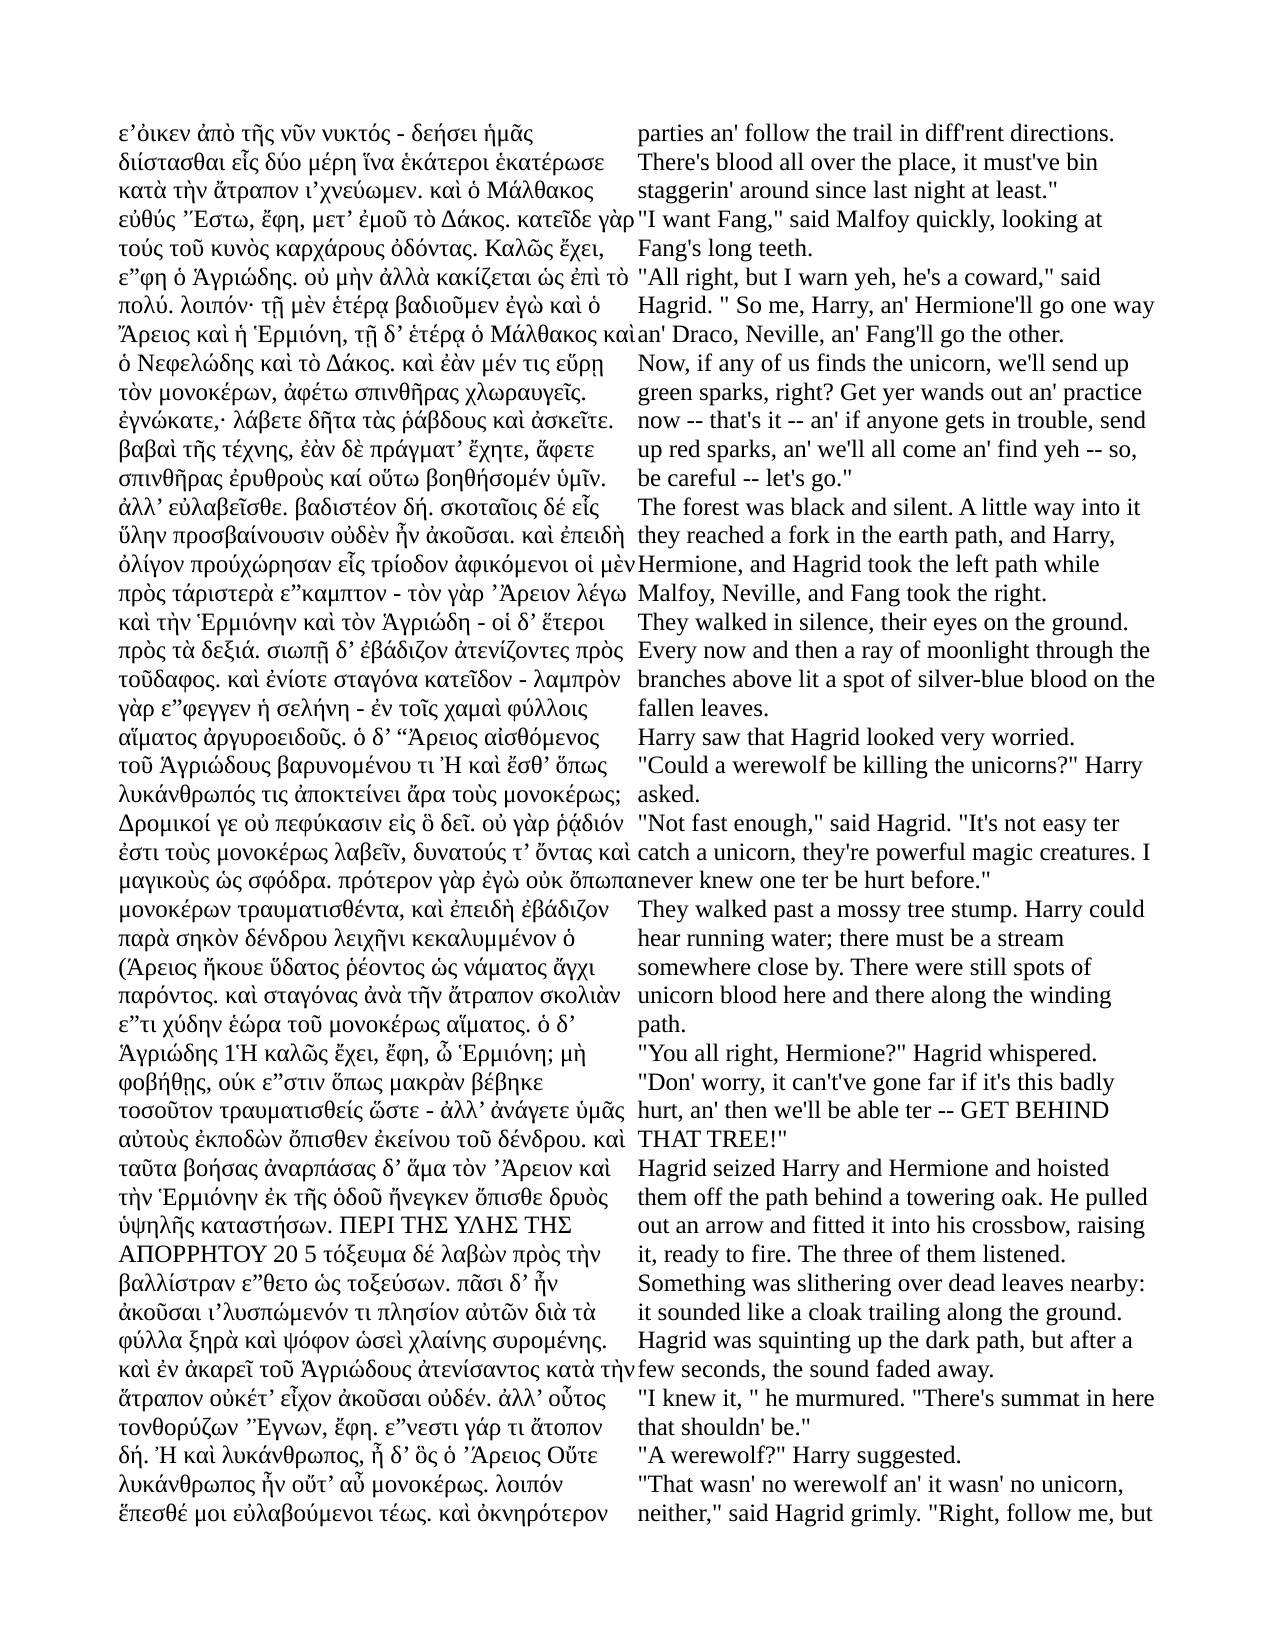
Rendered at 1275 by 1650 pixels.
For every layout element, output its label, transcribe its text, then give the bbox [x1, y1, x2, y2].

table_cell ε’ὀικεν ἀπὸ τῆς νῦν νυκτός - δεήσει ἡμᾶς διίστασθαι εἷς δύο μέρη ἵνα ἑκάτεροι ἑκατέρωσε κατὰ τὴν ἄτραπον ι’χνεύωμεν. καὶ ὁ Μάλθακος εὐθύς ’Έστω, ἔφη, μετ’ ἐμοῦ τὸ Δάκος. κατεῖδε γὰρ τούς τοῦ κυνὸς καρχάρους ὀδόντας. Καλῶς ἔχει, ε”φη ὁ Ἁγριώδης. οὐ μὴν ἀλλὰ κακίζεται ὡς ἐπὶ τὸ πολύ. λοιπόν· τῇ μὲν ἑτέρᾳ βαδιοῦμεν ἐγὼ καὶ ὁ Ἄρειος καὶ ἡ Ἑρμιόνη, τῇ δ’ ἑτέρᾳ ὁ Μάλθακος καὶ ὁ Νεφελώδης καὶ τὸ Δάκος. καὶ ἐὰν μέν τις εὕρῃ τὸν μονοκέρων, ἀφέτω σπινθῆρας χλωραυγεῖς. ἐγνώκατε,· λάβετε δῆτα τὰς ῥάβδους καὶ ἀσκεῖτε. βαβαὶ τῆς τέχνης, ἐὰν δὲ πράγματ’ ἔχητε, ἄφετε σπινθῆρας ἐρυθροὺς καί οὕτω βοηθήσομέν ὑμῖν. ἀλλ’ εὐλαβεῖσθε. βαδιστέον δή. σκοταῖοις δέ εἷς ὕλην προσβαίνουσιν οὐδὲν ἦν ἀκοῦσαι. καὶ ἐπειδὴ ὀλίγον προύχώρησαν εἷς τρίοδον ἀφικόμενοι οἱ μὲν πρὸς τάριστερὰ ε”καμπτον - τὸν γὰρ ’Ἀρειον λέγω καὶ τὴν Ἑρμιόνην καὶ τὸν Ἁγριώδη - οἱ δ’ ἕτεροι πρὸς τὰ δεξιά. σιωπῇ δ’ ἐβάδιζον ἀτενίζοντες πρὸς τοῦδαφος. καὶ ἐνίοτε σταγόνα κατεῖδον - λαμπρὸν γὰρ ε”φεγγεν ἡ σελήνη - ἐν τοῖς χαμαὶ φύλλοις αἵματος ἀργυροειδοῦς. ὁ δ’ “Ἀρειος αἰσθόμενος τοῦ Ἁγριώδους βαρυνομένου τι Ἠ καὶ ἔσθ’ ὅπως λυκάνθρωπός τις ἀποκτείνει ἄρα τοὺς μονοκέρως; Δρομικοί γε οὐ πεφύκασιν εἰς ὃ δεῖ. οὐ γὰρ ῥᾴδιόν ἐστι τοὺς μονοκέρως λαβεῖν, δυνατούς τ’ ὄντας καὶ μαγικοὺς ὡς σφόδρα. πρότερον γὰρ ἐγὼ οὐκ ὄπωπα μονοκέρων τραυματισθέντα, καὶ ἐπειδὴ ἐβάδιζον παρὰ σηκὸν δένδρου λειχῆνι κεκαλυμμένον ὁ (Άρειος ἤκουε ὕδατος ῥέοντος ὡς νάματος ἄγχι παρόντος. καὶ σταγόνας ἀνὰ τῆν ἄτραπον σκολιὰν ε”τι χύδην ἑώρα τοῦ μονοκέρως αἵματος. ὁ δ’ Ἁγριώδης 1Ἡ καλῶς ἔχει, ἔφη, ὦ Ἑρμιόνη; μὴ φοβήθῃς, ούκ ε”στιν ὅπως μακρὰν βέβηκε τοσοῦτον τραυματισθείς ὥστε - ἀλλ’ ἀνάγετε ὑμᾶς αὐτοὺς ἐκποδὼν ὄπισθεν ἐκείνου τοῦ δένδρου. καὶ ταῦτα βοήσας ἀναρπάσας δ’ ἅμα τὸν ’Ἀρειον καὶ τὴν Ἑρμιόνην ἐκ τῆς ὁδοῦ ἤνεγκεν ὄπισθε δρυὸς ὑψηλῆς καταστήσων. ΠΕΡΙ ΤΗΣ ΥΛΗΣ ΤΗΣ ΑΠΟΡΡΗΤΟΥ 20 5 τόξευμα δέ λαβὼν πρὸς τὴν βαλλίστραν ε”θετο ὡς τοξεύσων. πᾶσι δ’ ἦν ἀκοῦσαι ι’λυσπώμενόν τι πλησίον αὐτῶν διὰ τὰ φύλλα ξηρὰ καὶ ψόφον ὡσεὶ χλαίνης συρομένης. καὶ ἐν ἀκαρεῖ τοῦ Ἁγριώδους ἀτενίσαντος κατὰ τὴν ἅτραπον οὐκέτ’ εἶχον ἀκοῦσαι οὐδέν. ἀλλ’ οὗτος τονθορύζων ’Ἐγνων, ἔφη. ε”νεστι γάρ τι ἄτοπον δή. Ἠ καὶ λυκάνθρωπος, ἦ δ’ ὃς ὁ ’Άρειος Οὔτε λυκάνθρωπος ἦν οὔτ’ αὖ μονοκέρως. λοιπόν ἕπεσθέ μοι εὐλαβούμενοι τέως. καὶ ὀκνηρότερον [118, 118, 637, 1527]
table_cell parties an' follow the trail in diff'rent directions. There's blood all over the place, it must've bin staggerin' around since last night at least." "I want Fang," said Malfoy quickly, looking at Fang's long teeth. "All right, but I warn yeh, he's a coward," said Hagrid. " So me, Harry, an' Hermione'll go one way an' Draco, Neville, an' Fang'll go the other. Now, if any of us finds the unicorn, we'll send up green sparks, right? Get yer wands out an' practice now -- that's it -- an' if anyone gets in trouble, send up red sparks, an' we'll all come an' find yeh -- so, be careful -- let's go." The forest was black and silent. A little way into it they reached a fork in the earth path, and Harry, Hermione, and Hagrid took the left path while Malfoy, Neville, and Fang took the right. They walked in silence, their eyes on the ground. Every now and then a ray of moonlight through the branches above lit a spot of silver-blue blood on the fallen leaves. Harry saw that Hagrid looked very worried. "Could a werewolf be killing the unicorns?" Harry asked. "Not fast enough," said Hagrid. "It's not easy ter catch a unicorn, they're powerful magic creatures. I never knew one ter be hurt before." They walked past a mossy tree stump. Harry could hear running water; there must be a stream somewhere close by. There were still spots of unicorn blood here and there along the winding path. "You all right, Hermione?" Hagrid whispered. "Don' worry, it can't've gone far if it's this badly hurt, an' then we'll be able ter -- GET BEHIND THAT TREE!" Hagrid seized Harry and Hermione and hoisted them off the path behind a towering oak. He pulled out an arrow and fitted it into his crossbow, raising it, ready to fire. The three of them listened. Something was slithering over dead leaves nearby: it sounded like a cloak trailing along the ground. Hagrid was squinting up the dark path, but after a few seconds, the sound faded away. "I knew it, " he murmured. "There's summat in here that shouldn' be." "A werewolf?" Harry suggested. "That wasn' no werewolf an' it wasn' no unicorn, neither," said Hagrid grimly. "Right, follow me, but [637, 118, 1157, 1527]
